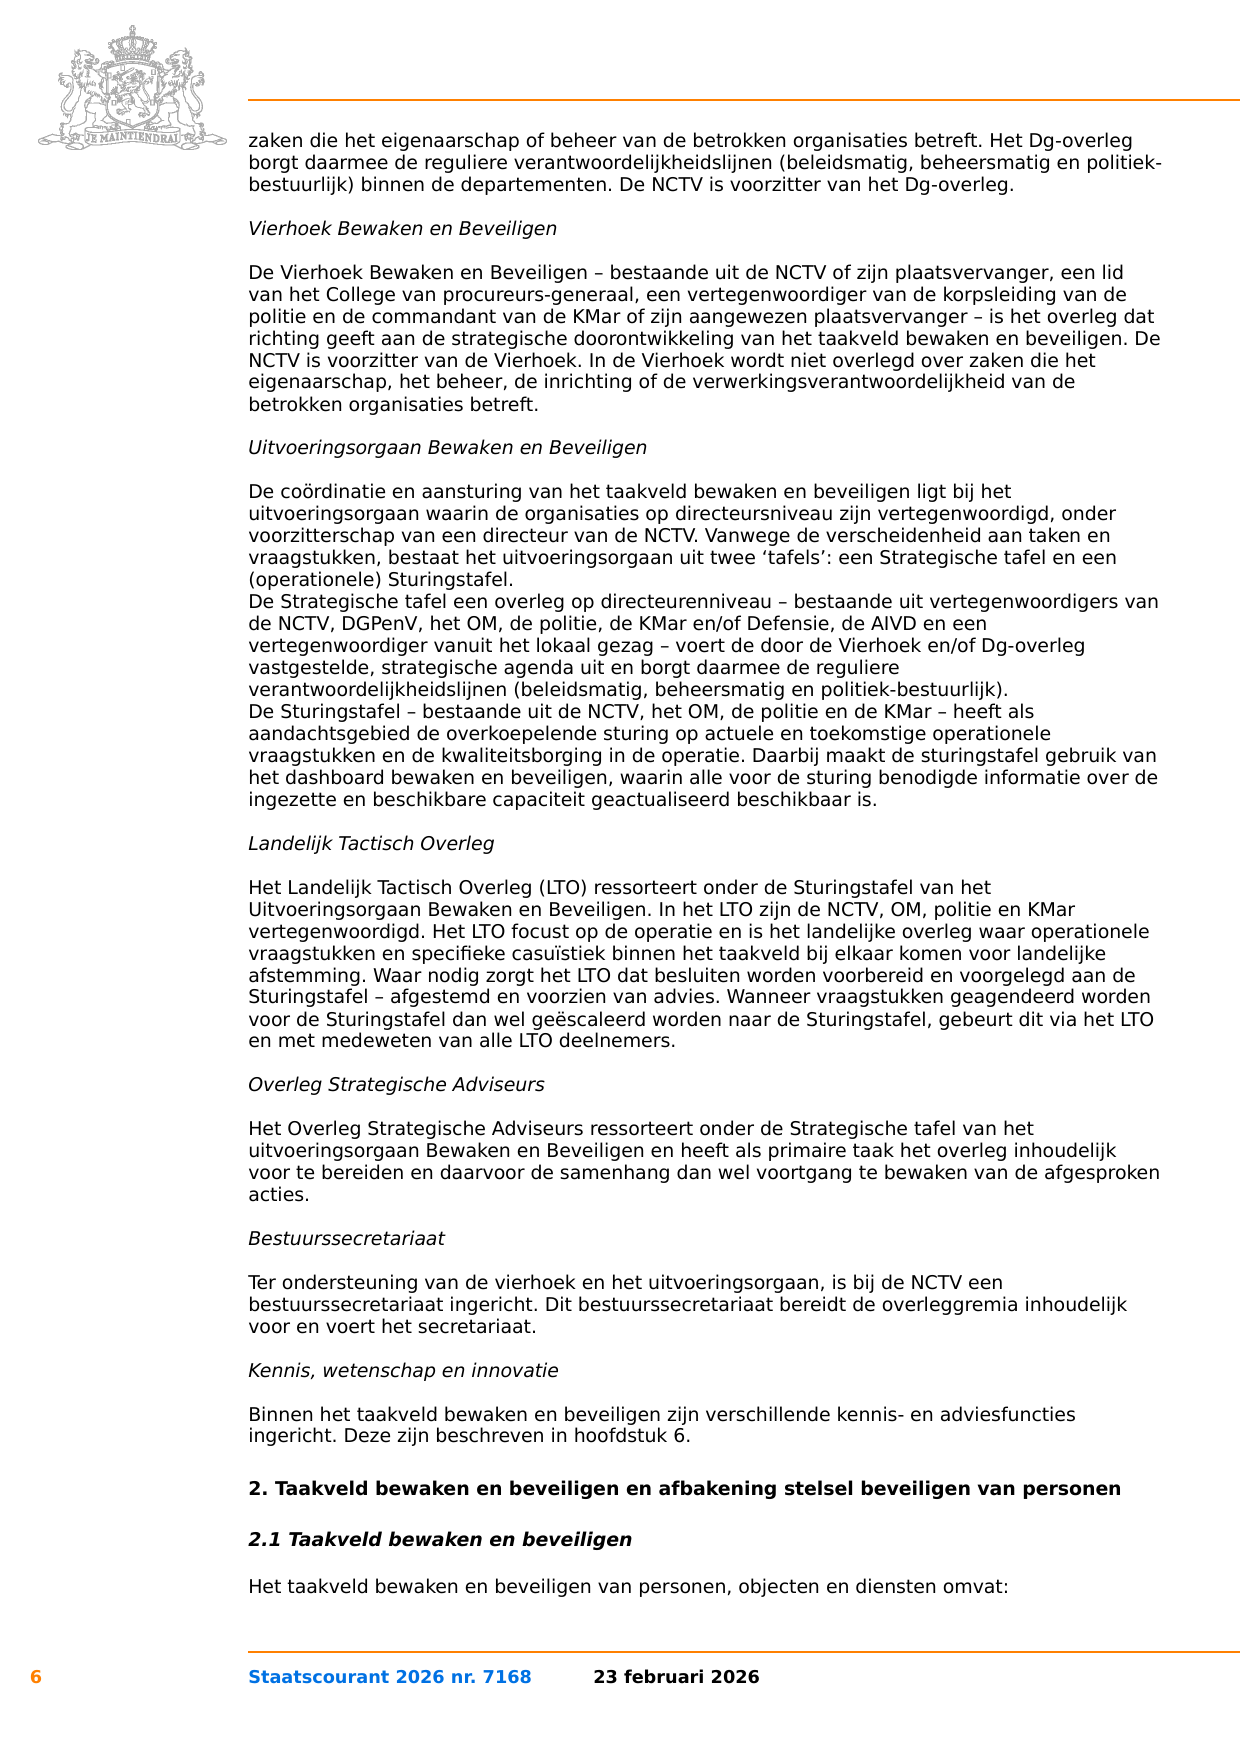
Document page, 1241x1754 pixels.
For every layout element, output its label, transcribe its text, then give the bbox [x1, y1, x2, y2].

text De Vierhoek Bewaken en Beveiligen – bestaande uit de NCTV of zijn plaatsvervanger, een lid van het College van procureurs-generaal, een vertegenwoordiger van de korpsleiding van de politie en de commandant van de KMar of zijn aangewezen plaatsvervanger – is het overleg dat richting geeft aan de strategische doorontwikkeling van het taakveld bewaken en beveiligen. De NCTV is voorzitter van de Vierhoek. In de Vierhoek wordt niet overlegd over zaken die het eigenaarschap, het beheer, de inrichting of de verwerkingsverantwoordelijkheid van de betrokken organisaties betreft. [248, 262, 1163, 415]
text Ter ondersteuning van de vierhoek en het uitvoeringsorgaan, is bij de NCTV een bestuurssecretariaat ingericht. Dit bestuurssecretariaat bereidt de overleggremia inhoudelijk voor en voert het secretariaat. [248, 1272, 1163, 1338]
picture [38, 25, 227, 150]
subtitle Landelijk Tactisch Overleg [248, 833, 1163, 855]
text Het Overleg Strategische Adviseurs ressorteert onder de Strategische tafel van het uitvoeringsorgaan Bewaken en Beveiligen en heeft als primaire taak het overleg inhoudelijk voor te bereiden en daarvoor de samenhang dan wel voortgang te bewaken van de afgesproken acties. [248, 1118, 1163, 1206]
text De Sturingstafel – bestaande uit de NCTV, het OM, de politie en de KMar – heeft als aandachtsgebied de overkoepelende sturing op actuele en toekomstige operationele vraagstukken en de kwaliteitsborging in de operatie. Daarbij maakt de sturingstafel gebruik van het dashboard bewaken en beveiligen, waarin alle voor de sturing benodigde informatie over de ingezette en beschikbare capaciteit geactualiseerd beschikbaar is. [248, 701, 1163, 811]
subtitle 2.1 Taakveld bewaken en beveiligen [248, 1529, 1163, 1551]
subtitle Vierhoek Bewaken en Beveiligen [248, 218, 1163, 240]
subtitle Uitvoeringsorgaan Bewaken en Beveiligen [248, 437, 1163, 459]
subtitle 2. Taakveld bewaken en beveiligen en afbakening stelsel beveiligen van personen [248, 1477, 1163, 1499]
text De Strategische tafel een overleg op directeurenniveau – bestaande uit vertegenwoordigers van de NCTV, DGPenV, het OM, de politie, de KMar en/of Defensie, de AIVD en een vertegenwoordiger vanuit het lokaal gezag – voert de door de Vierhoek en/of Dg-overleg vastgestelde, strategische agenda uit en borgt daarmee de reguliere verantwoordelijkheidslijnen (beleidsmatig, beheersmatig en politiek-bestuurlijk). [248, 591, 1163, 701]
text Het Landelijk Tactisch Overleg (LTO) ressorteert onder de Sturingstafel van het Uitvoeringsorgaan Bewaken en Beveiligen. In het LTO zijn de NCTV, OM, politie en KMar vertegenwoordigd. Het LTO focust op de operatie en is het landelijke overleg waar operationele vraagstukken en specifieke casuïstiek binnen het taakveld bij elkaar komen voor landelijke afstemming. Waar nodig zorgt het LTO dat besluiten worden voorbereid en voorgelegd aan de Sturingstafel – afgestemd en voorzien van advies. Wanneer vraagstukken geagendeerd worden voor de Sturingstafel dan wel geëscaleerd worden naar de Sturingstafel, gebeurt dit via het LTO en met medeweten van alle LTO deelnemers. [248, 877, 1163, 1052]
subtitle Kennis, wetenschap en innovatie [248, 1359, 1163, 1382]
text Het taakveld bewaken en beveiligen van personen, objecten en diensten omvat: [248, 1576, 1163, 1598]
subtitle Bestuurssecretariaat [248, 1228, 1163, 1250]
subtitle Overleg Strategische Adviseurs [248, 1074, 1163, 1096]
text De coördinatie en aansturing van het taakveld bewaken en beveiligen ligt bij het uitvoeringsorgaan waarin de organisaties op directeursniveau zijn vertegenwoordigd, onder voorzitterschap van een directeur van de NCTV. Vanwege de verscheidenheid aan taken en vraagstukken, bestaat het uitvoeringsorgaan uit twee ‘tafels’: een Strategische tafel en een (operationele) Sturingstafel. [248, 481, 1163, 591]
text zaken die het eigenaarschap of beheer van de betrokken organisaties betreft. Het Dg-overleg borgt daarmee de reguliere verantwoordelijkheidslijnen (beleidsmatig, beheersmatig en politiek-bestuurlijk) binnen de departementen. De NCTV is voorzitter van het Dg-overleg. [248, 130, 1163, 196]
text Binnen het taakveld bewaken en beveiligen zijn verschillende kennis- en adviesfuncties ingericht. Deze zijn beschreven in hoofdstuk 6. [248, 1403, 1163, 1447]
